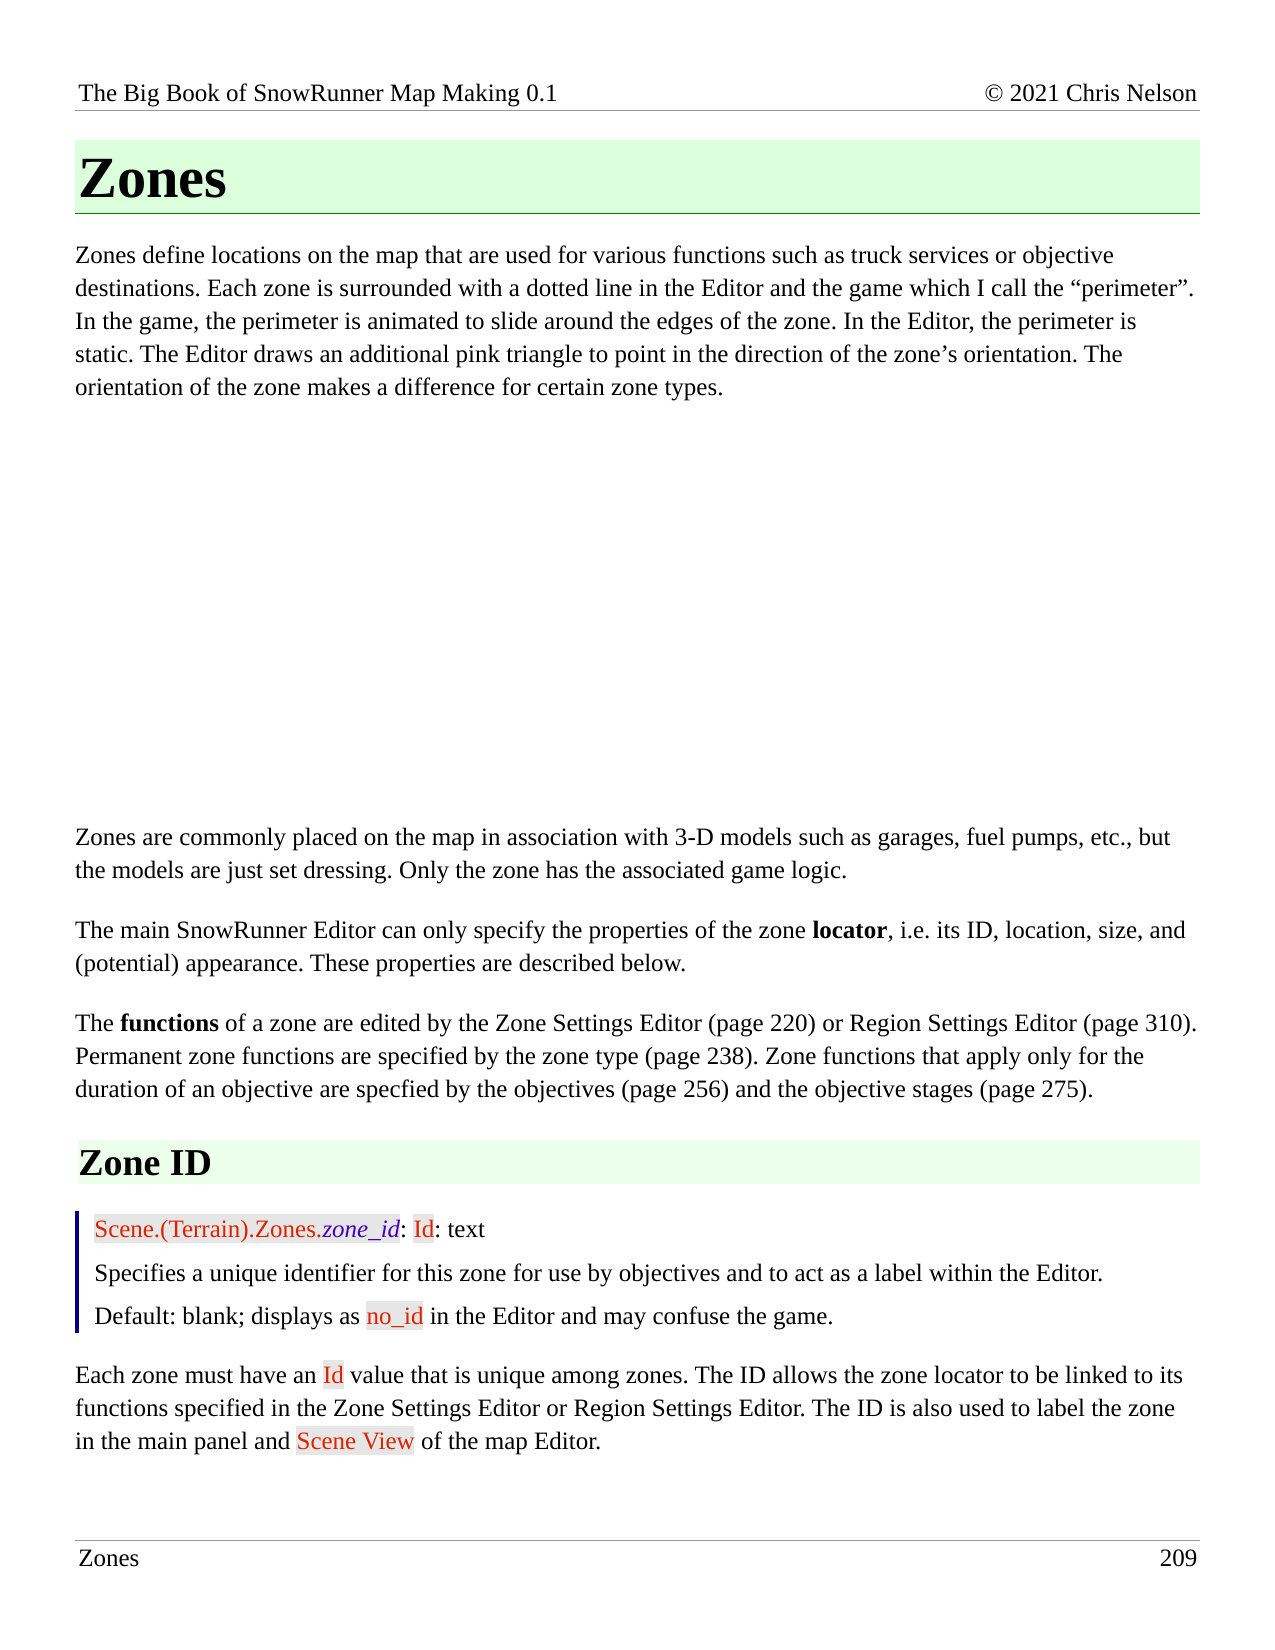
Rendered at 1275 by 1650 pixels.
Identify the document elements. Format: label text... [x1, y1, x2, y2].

text Each zone must have an Id value that is unique among zones. The ID allows the zone locator to be linked to its functions specified in the Zone Settings Editor or Region Settings Editor. The ID is also used to label the zone in the main panel and Scene View of the map Editor. [75, 1360, 1200, 1455]
text Scene.(Terrain).Zones.zone_id: Id: text [79, 1211, 1200, 1243]
subtitle Zone ID [78, 1140, 1200, 1184]
text Specifies a unique identifier for this zone for use by objectives and to act as a label within the Editor. [79, 1254, 1200, 1286]
text The main SnowRunner Editor can only specify the properties of the zone locator, i.e. its ID, location, size, and (potential) appearance. These properties are described below. [75, 915, 1200, 977]
text Zones define locations on the map that are used for various functions such as truck services or objective destinations. Each zone is surrounded with a dotted line in the Editor and the game which I call the “perimeter”. In the game, the perimeter is animated to slide around the edges of the zone. In the Editor, the perimeter is static. The Editor draws an additional pink triangle to point in the direction of the zone’s orientation. The orientation of the zone makes a difference for certain zone types. [75, 240, 1200, 401]
subtitle Zones [75, 140, 1200, 213]
text Zones are commonly placed on the map in association with 3‑D models such as garages, fuel pumps, etc., but the models are just set dressing. Only the zone has the associated game logic. [75, 822, 1200, 884]
text Default: blank; displays as no_id in the Editor and may confuse the game. [79, 1298, 1200, 1333]
text The functions of a zone are edited by the Zone Settings Editor (page 220) or Region Settings Editor (page 310). Permanent zone functions are specified by the zone type (page 238). Zone functions that apply only for the duration of an objective are specfied by the objectives (page 256) and the objective stages (page 275). [75, 1008, 1200, 1103]
